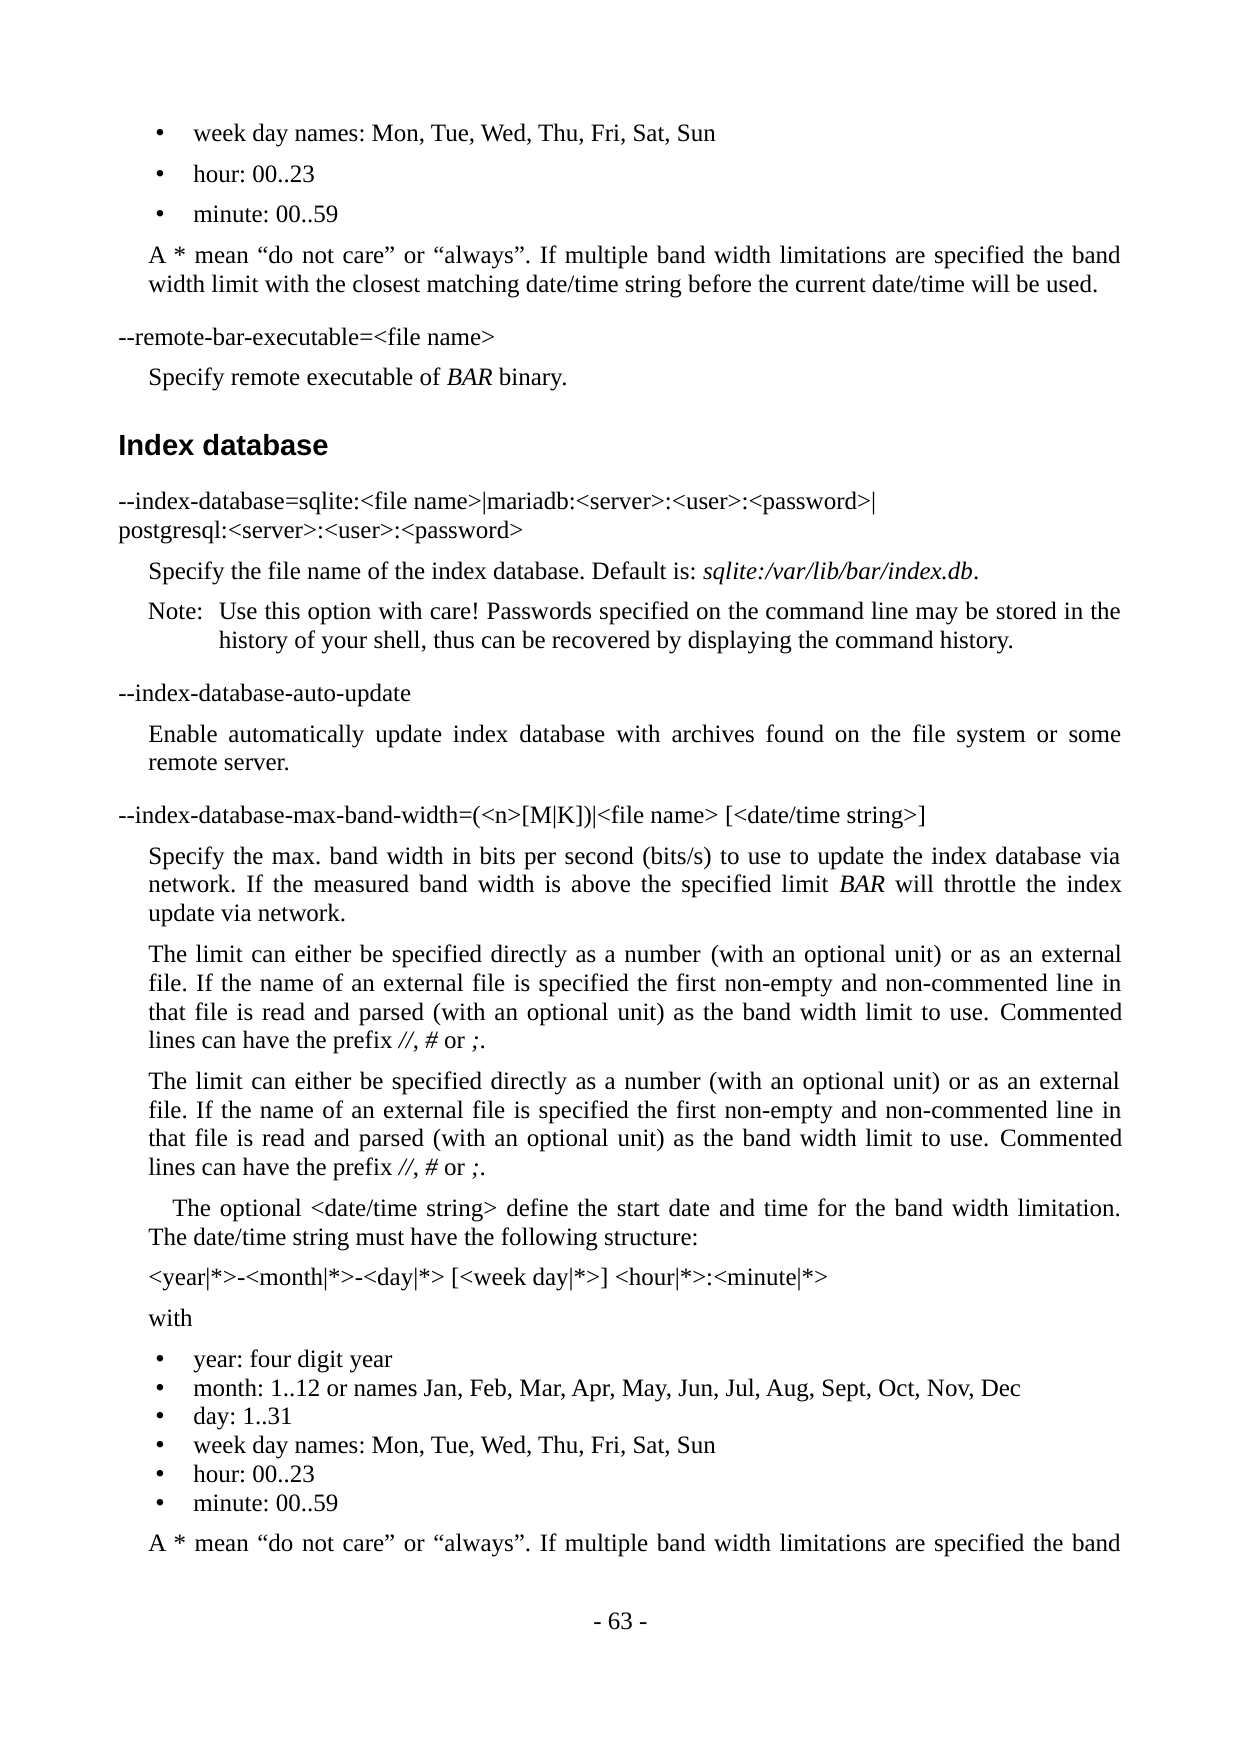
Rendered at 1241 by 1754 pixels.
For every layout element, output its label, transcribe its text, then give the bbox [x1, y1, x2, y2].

text Specify the max. band width in bits per second (bits/s) to use to update the index database via network. If the measured band width is above the specified limit BAR will throttle the index update via network. [148, 841, 1122, 927]
text The limit can either be specified directly as a number (with an optional unit) or as an external file. If the name of an external file is specified the first non-empty and non-commented line in that file is read and parsed (with an optional unit) as the band width limit to use. Commented lines can have the prefix //, # or ;. [148, 1066, 1122, 1181]
text Enable automatically update index database with archives found on the file system or some remote server. [148, 719, 1122, 776]
title --index-database=sqlite:<file name>|mariadb:<server>:<user>:<password>|postgresql:<server>:<user>:<password> [118, 486, 1122, 544]
list week day names: Mon, Tue, Wed, Thu, Fri, Sat, Sun [156, 1430, 1122, 1459]
text Note: Use this option with care! Passwords specified on the command line may be stored in the history of your shell, thus can be recovered by displaying the command history. [148, 596, 1122, 654]
list hour: 00..23 [156, 1459, 1122, 1488]
list minute: 00..59 [156, 1488, 1122, 1516]
subtitle Index database [118, 428, 1122, 462]
text Specify remote executable of BAR binary. [148, 362, 1122, 391]
text A * mean “do not care” or “always”. If multiple band width limitations are specified the band [148, 1528, 1122, 1557]
text The limit can either be specified directly as a number (with an optional unit) or as an external file. If the name of an external file is specified the first non-empty and non-commented line in that file is read and parsed (with an optional unit) as the band width limit to use. Commented lines can have the prefix //, # or ;. [148, 939, 1122, 1054]
list week day names: Mon, Tue, Wed, Thu, Fri, Sat, Sun [156, 118, 1122, 147]
list minute: 00..59 [156, 199, 1122, 228]
list year: four digit year [156, 1344, 1122, 1373]
text Specify the file name of the index database. Default is: sqlite:/var/lib/bar/index.db. [148, 556, 1122, 584]
list day: 1..31 [156, 1401, 1122, 1430]
title --remote-bar-executable=<file name> [118, 322, 1122, 351]
list hour: 00..23 [156, 159, 1122, 188]
text with [148, 1303, 1122, 1332]
text The optional <date/time string> define the start date and time for the band width limitation. The date/time string must have the following structure: [148, 1193, 1122, 1251]
list month: 1..12 or names Jan, Feb, Mar, Apr, May, Jun, Jul, Aug, Sept, Oct, Nov, Dec [156, 1373, 1122, 1401]
title --index-database-max-band-width=(<n>[M|K])|<file name> [<date/time string>] [118, 800, 1122, 829]
text A * mean “do not care” or “always”. If multiple band width limitations are specified the band width limit with the closest matching date/time string before the current date/time will be used. [148, 240, 1122, 298]
title --index-database-auto-update [118, 678, 1122, 707]
text <year|*>-<month|*>-<day|*> [<week day|*>] <hour|*>:<minute|*> [148, 1262, 1122, 1291]
